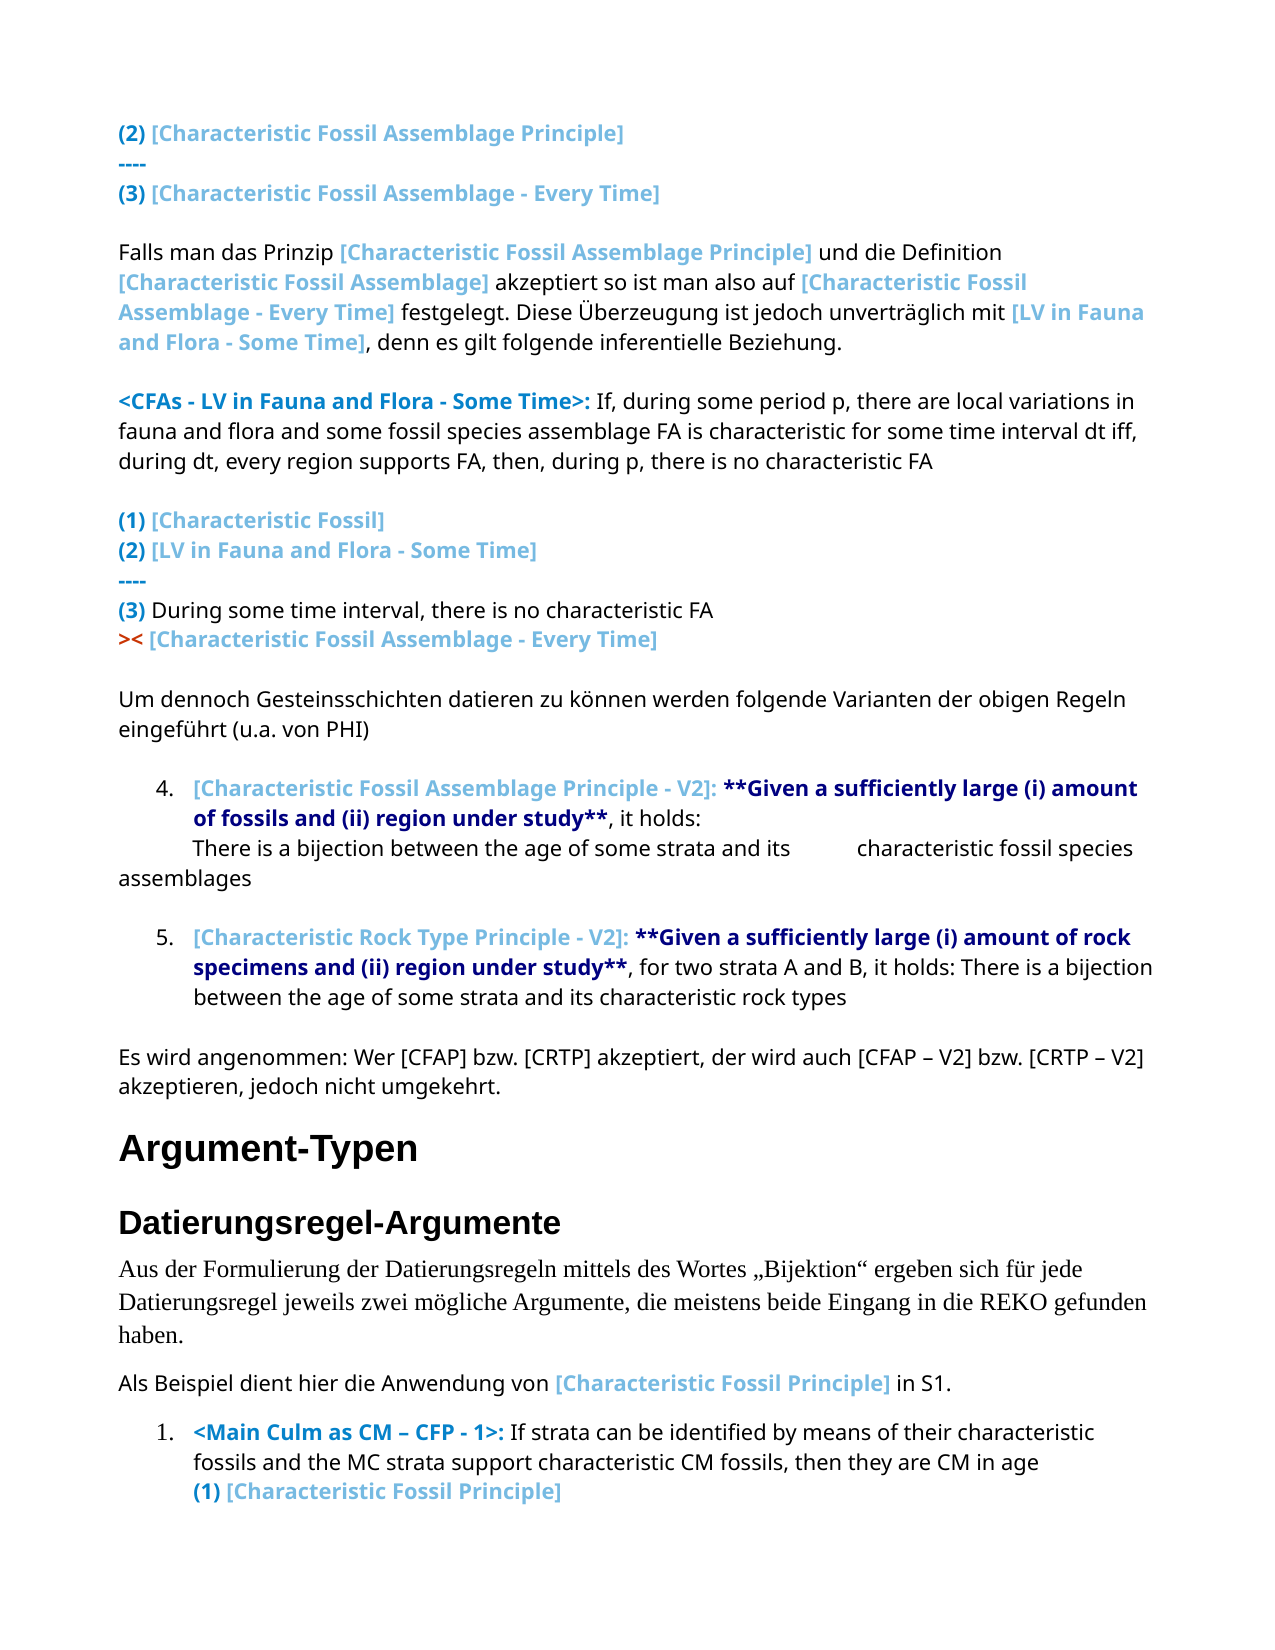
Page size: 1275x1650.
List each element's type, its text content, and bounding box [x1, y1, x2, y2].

list [Characteristic Fossil Assemblage Principle - V2]: **Given a sufficiently large (i) amount of fossils and (ii) region under study**, it holds: [156, 773, 1157, 833]
list [Characteristic Rock Type Principle - V2]: **Given a sufficiently large (i) amount of rock specimens and (ii) region under study**, for two strata A and B, it holds: There is a bijection between the age of some strata and its characteristic rock types [156, 922, 1157, 1012]
text Falls man das Prinzip [Characteristic Fossil Assemblage Principle] und die Definition [Characteristic Fossil Assemblage] akzeptiert so ist man also auf [Characteristic Fossil Assemblage - Every Time] festgelegt. Diese Überzeugung ist jedoch unverträglich mit [LV in Fauna and Flora - Some Time], denn es gilt folgende inferentielle Beziehung. [118, 237, 1157, 356]
text Aus der Formulierung der Datierungsregeln mittels des Wortes „Bijektion“ ergeben sich für jede Datierungsregel jeweils zwei mögliche Argumente, die meistens beide Eingang in die REKO gefunden haben. [118, 1254, 1157, 1349]
text (2) [LV in Fauna and Flora - Some Time] [118, 535, 1157, 565]
text Um dennoch Gesteinsschichten datieren zu können werden folgende Varianten der obigen Regeln eingeführt (u.a. von PHI) [118, 684, 1157, 744]
text (1) [Characteristic Fossil] [118, 505, 1157, 535]
subtitle Argument-Typen [118, 1126, 1157, 1170]
list <Main Culm as CM – CFP - 1>: If strata can be identified by means of their characteristic fossils and the MC strata support characteristic CM fossils, then they are CM in age [156, 1417, 1157, 1476]
text >< [Characteristic Fossil Assemblage - Every Time] [118, 624, 1157, 654]
text ---- [118, 565, 1157, 595]
text (3) During some time interval, there is no characteristic FA [118, 595, 1157, 624]
text Als Beispiel dient hier die Anwendung von [Characteristic Fossil Principle] in S1. [118, 1368, 1157, 1398]
text <CFAs - LV in Fauna and Flora - Some Time>: If, during some period p, there are local variations in fauna and flora and some fossil species assemblage FA is characteristic for some time interval dt iff, during dt, every region supports FA, then, during p, there is no characteristic FA [118, 386, 1157, 476]
text Es wird angenommen: Wer [CFAP] bzw. [CRTP] akzeptiert, der wird auch [CFAP – V2] bzw. [CRTP – V2] akzeptieren, jedoch nicht umgekehrt. [118, 1042, 1157, 1101]
subtitle Datierungsregel-Argumente [118, 1203, 1157, 1242]
text ---- [118, 148, 1157, 178]
text There is a bijection between the age of some strata and its characteristic fossil species assemblages [118, 833, 1157, 893]
text (3) [Characteristic Fossil Assemblage - Every Time] [118, 178, 1157, 207]
list (1) [Characteristic Fossil Principle] [156, 1476, 1157, 1506]
text (2) [Characteristic Fossil Assemblage Principle] [118, 118, 1157, 148]
